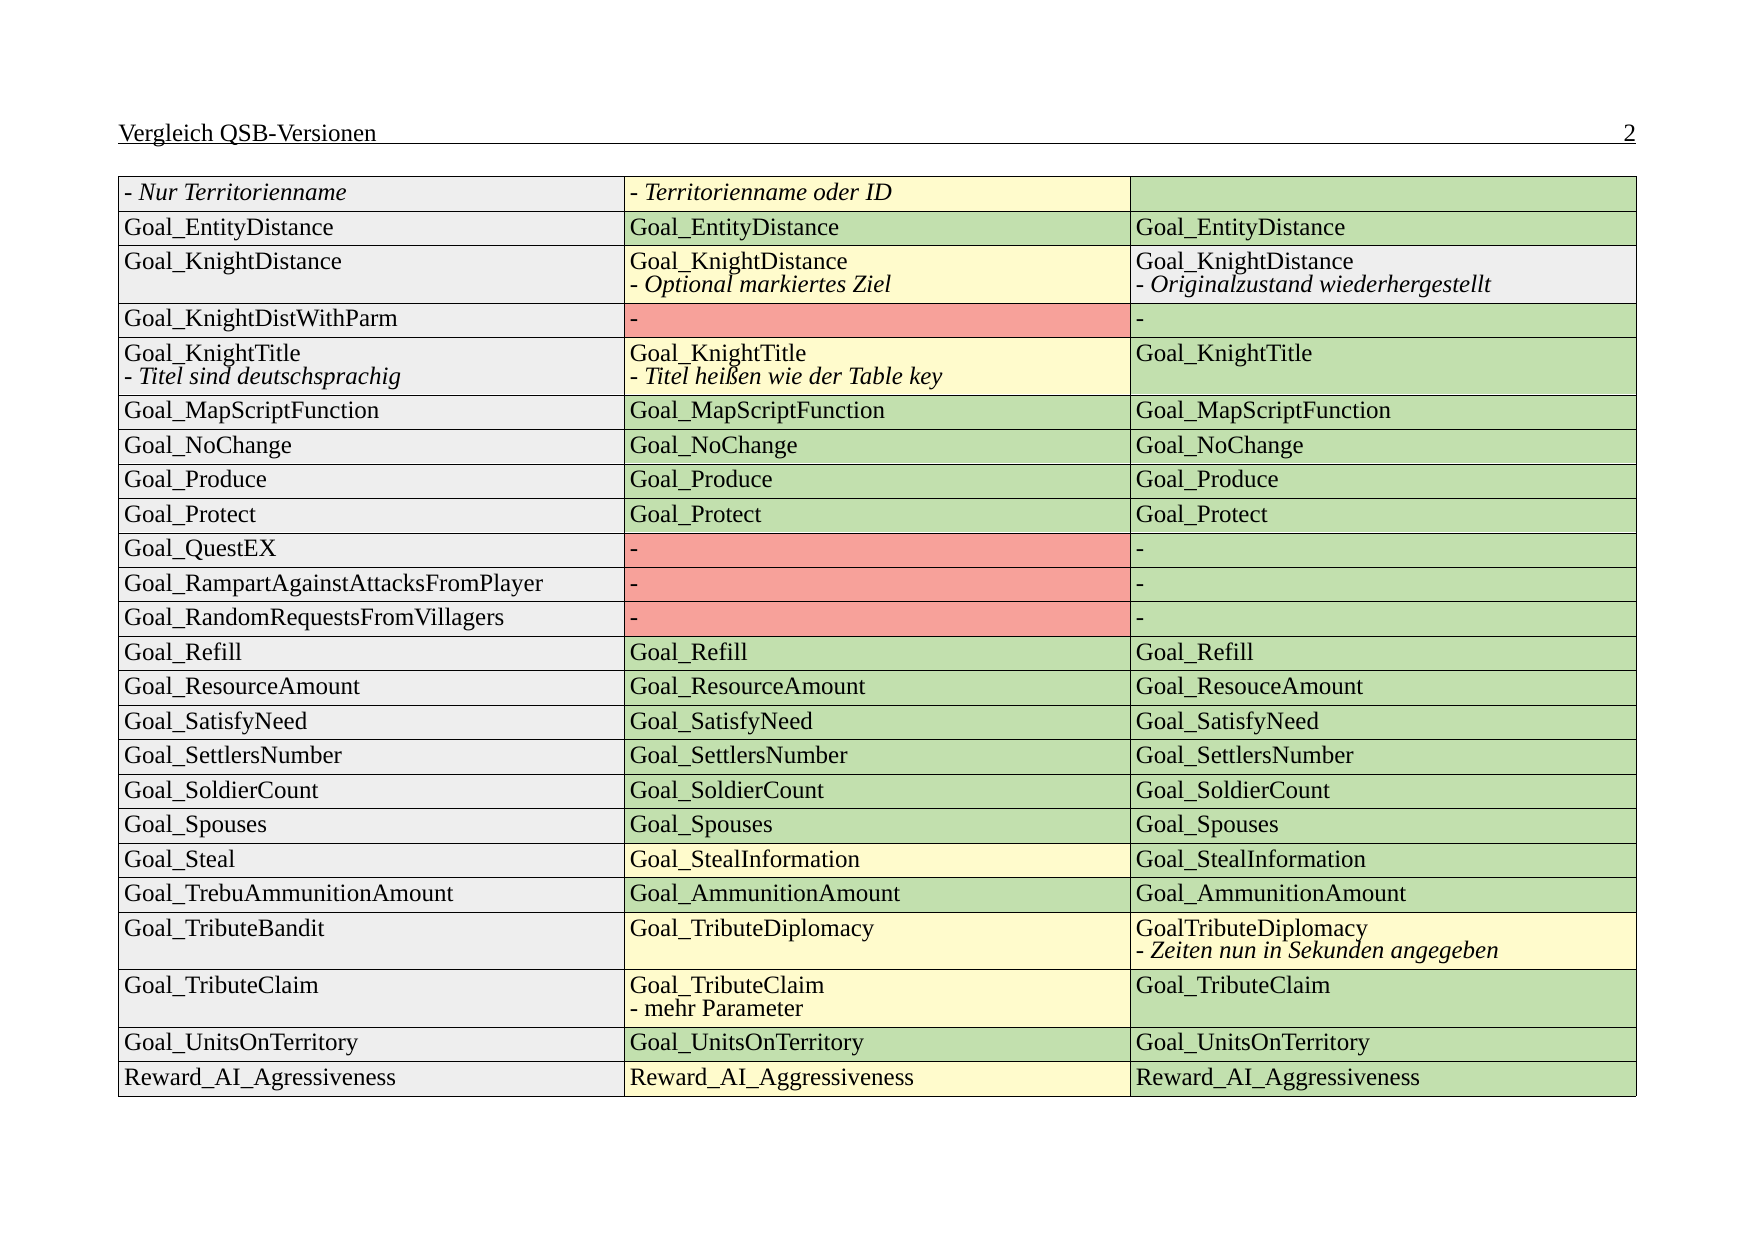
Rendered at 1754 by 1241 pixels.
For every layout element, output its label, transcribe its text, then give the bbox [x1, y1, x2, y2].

table_cell - Nur Territorienname [119, 177, 624, 211]
table_cell Goal_RampartAgainstAttacksFromPlayer [119, 568, 624, 601]
table_cell Goal_SettlersNumber [625, 740, 1130, 774]
table_cell Goal_StealInformation [625, 844, 1130, 877]
table_cell Goal_Protect [1131, 499, 1636, 532]
table_cell - [625, 602, 1130, 636]
table_cell - [625, 534, 1130, 567]
table_cell Goal_UnitsOnTerritory [1131, 1028, 1636, 1061]
table_cell Goal_KnightDistance [119, 246, 624, 303]
table_cell - [1131, 568, 1636, 601]
table_cell Goal_UnitsOnTerritory [119, 1028, 624, 1061]
table_cell Goal_AmmunitionAmount [625, 878, 1130, 912]
table_cell - [1131, 534, 1636, 567]
table_cell Goal_QuestEX [119, 534, 624, 567]
table_cell Goal_MapScriptFunction [625, 396, 1130, 429]
table_cell Goal_SettlersNumber [1131, 740, 1636, 774]
table_cell Goal_KnightTitle [1131, 338, 1636, 394]
table_cell Goal_Spouses [119, 809, 624, 843]
table_cell Goal_EntityDistance [119, 212, 624, 245]
table_cell Goal_KnightTitle - Titel sind deutschsprachig [119, 338, 624, 394]
table_cell - Territorienname oder ID [625, 177, 1130, 211]
table_cell Goal_TributeDiplomacy [625, 913, 1130, 969]
table_cell Goal_Refill [119, 637, 624, 670]
table_cell Goal_Produce [1131, 465, 1636, 498]
table_cell Goal_AmmunitionAmount [1131, 878, 1636, 912]
table_cell - [625, 568, 1130, 601]
table_cell Goal_KnightDistance - Originalzustand wiederhergestellt [1131, 246, 1636, 303]
table_cell GoalTributeDiplomacy - Zeiten nun in Sekunden angegeben [1131, 913, 1636, 969]
table_cell Goal_TrebuAmmunitionAmount [119, 878, 624, 912]
table_cell - [625, 304, 1130, 337]
table_cell Goal_Spouses [625, 809, 1130, 843]
table_cell Goal_NoChange [1131, 430, 1636, 463]
table_cell Goal_RandomRequestsFromVillagers [119, 602, 624, 636]
table_cell Goal_Produce [625, 465, 1130, 498]
table_cell Goal_EntityDistance [1131, 212, 1636, 245]
table_cell Goal_SoldierCount [1131, 775, 1636, 808]
table_cell Goal_Steal [119, 844, 624, 877]
table_cell - [1131, 602, 1636, 636]
table_cell Goal_SoldierCount [119, 775, 624, 808]
table_cell Goal_StealInformation [1131, 844, 1636, 877]
table_cell Goal_Protect [625, 499, 1130, 532]
table_cell Goal_SatisfyNeed [625, 706, 1130, 739]
table_cell Goal_TributeClaim - mehr Parameter [625, 970, 1130, 1027]
table_cell Reward_AI_Aggressiveness [625, 1062, 1130, 1096]
table_cell Reward_AI_Aggressiveness [1131, 1062, 1636, 1096]
table_cell Goal_MapScriptFunction [119, 396, 624, 429]
table_cell Goal_ResourceAmount [119, 671, 624, 705]
table_cell Goal_SettlersNumber [119, 740, 624, 774]
table_cell Goal_EntityDistance [625, 212, 1130, 245]
table_cell Goal_KnightDistWithParm [119, 304, 624, 337]
table_cell Goal_KnightTitle - Titel heißen wie der Table key [625, 338, 1130, 394]
table_cell Goal_SoldierCount [625, 775, 1130, 808]
table_cell Goal_TributeBandit [119, 913, 624, 969]
table_cell Goal_SatisfyNeed [1131, 706, 1636, 739]
table_cell Goal_ResourceAmount [625, 671, 1130, 705]
table_cell Goal_Refill [1131, 637, 1636, 670]
table_cell Goal_Protect [119, 499, 624, 532]
table_cell [1131, 177, 1636, 211]
table_cell Goal_TributeClaim [119, 970, 624, 1027]
table_cell Goal_NoChange [625, 430, 1130, 463]
table_cell Goal_Refill [625, 637, 1130, 670]
table_cell Goal_TributeClaim [1131, 970, 1636, 1027]
table_cell - [1131, 304, 1636, 337]
table_cell Goal_NoChange [119, 430, 624, 463]
table_cell Goal_UnitsOnTerritory [625, 1028, 1130, 1061]
table_cell Goal_ResouceAmount [1131, 671, 1636, 705]
table_cell Reward_AI_Agressiveness [119, 1062, 624, 1096]
table_cell Goal_Produce [119, 465, 624, 498]
table_cell Goal_SatisfyNeed [119, 706, 624, 739]
table_cell Goal_KnightDistance - Optional markiertes Ziel [625, 246, 1130, 303]
table_cell Goal_Spouses [1131, 809, 1636, 843]
table_cell Goal_MapScriptFunction [1131, 396, 1636, 429]
